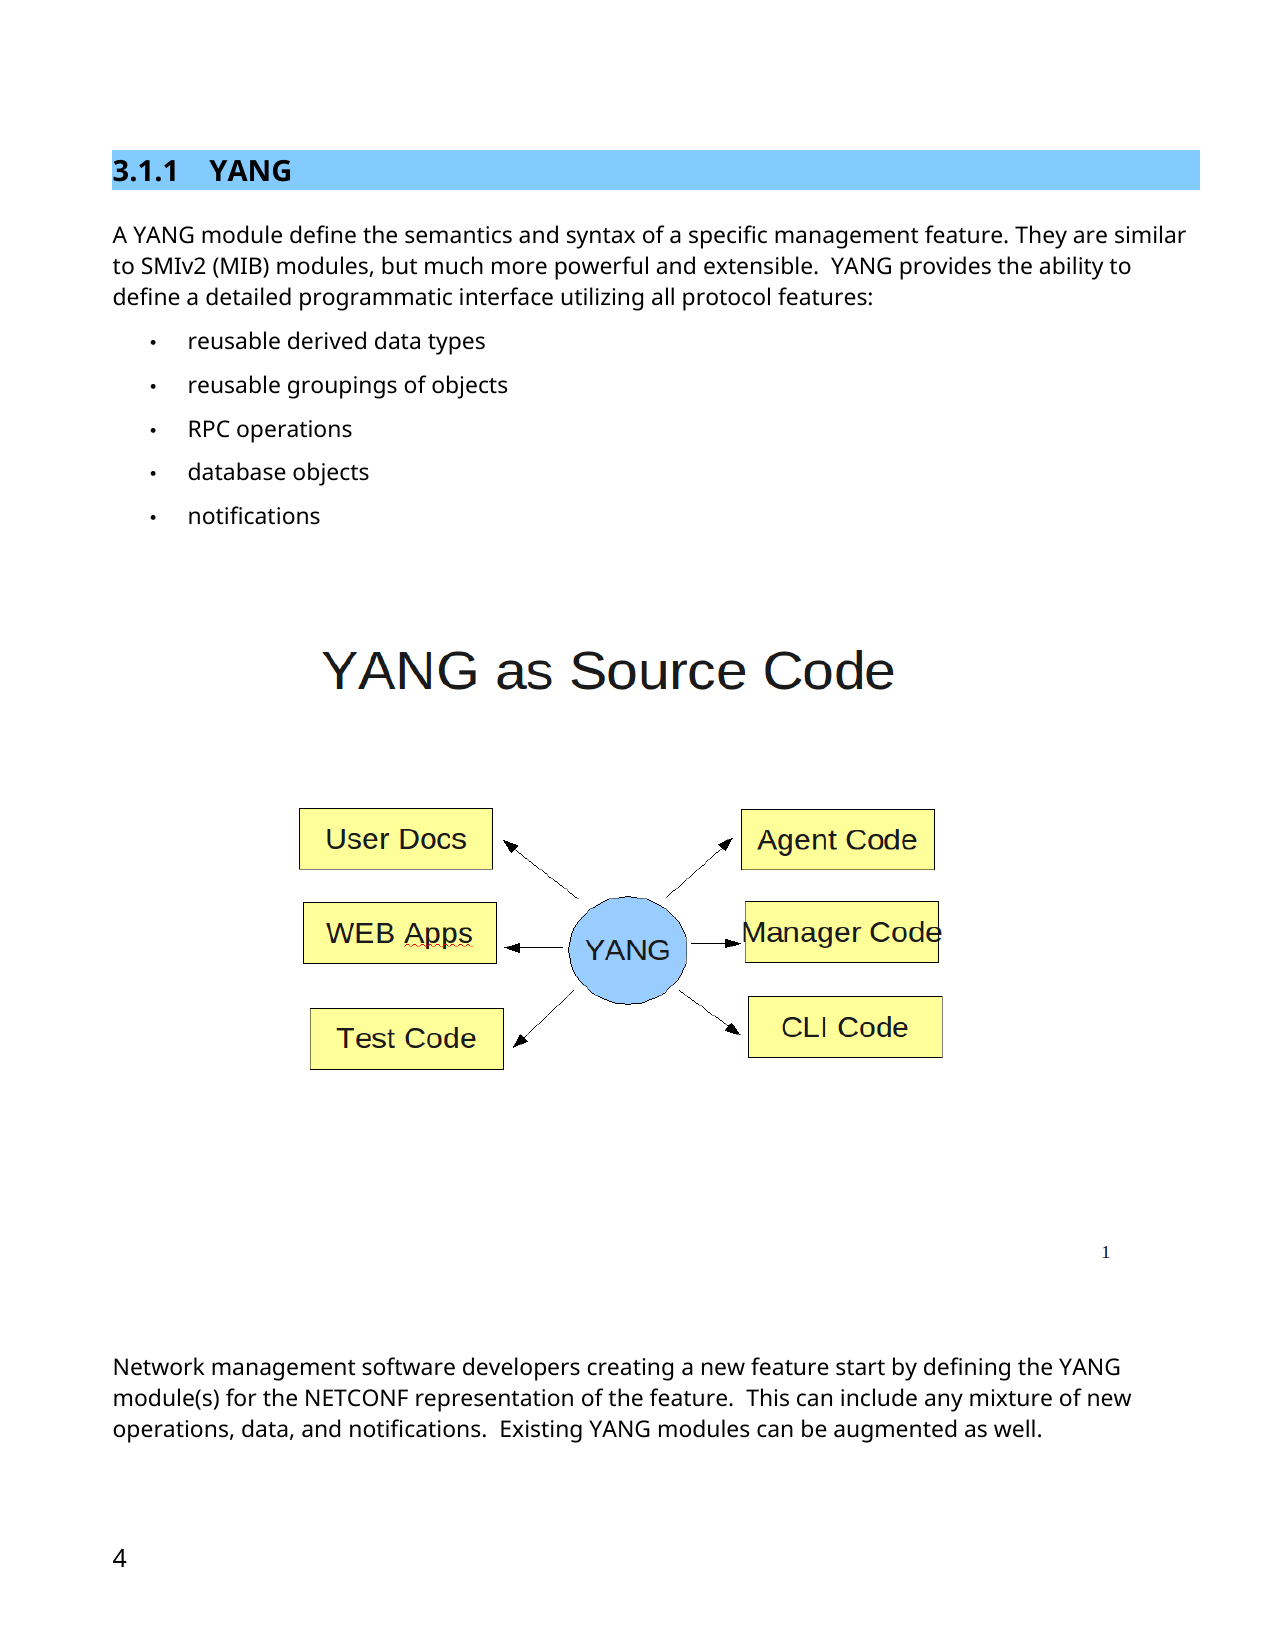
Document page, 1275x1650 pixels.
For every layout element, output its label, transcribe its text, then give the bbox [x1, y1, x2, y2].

list database objects [150, 456, 1200, 488]
list RPC operations [150, 413, 1200, 444]
picture [153, 587, 1160, 1307]
text A YANG module define the semantics and syntax of a specific management feature. They are similar to SMIv2 (MIB) modules, but much more powerful and extensible. YANG provides the ability to define a detailed programmatic interface utilizing all protocol features: [112, 219, 1200, 313]
list reusable derived data types [150, 325, 1200, 356]
list reusable groupings of objects [150, 369, 1200, 400]
subtitle YANG [112, 150, 1200, 190]
text Network management software developers creating a new feature start by defining the YANG module(s) for the NETCONF representation of the feature. This can include any mixture of new operations, data, and notifications. Existing YANG modules can be augmented as well. [112, 1351, 1200, 1444]
list notifications [150, 500, 1200, 531]
